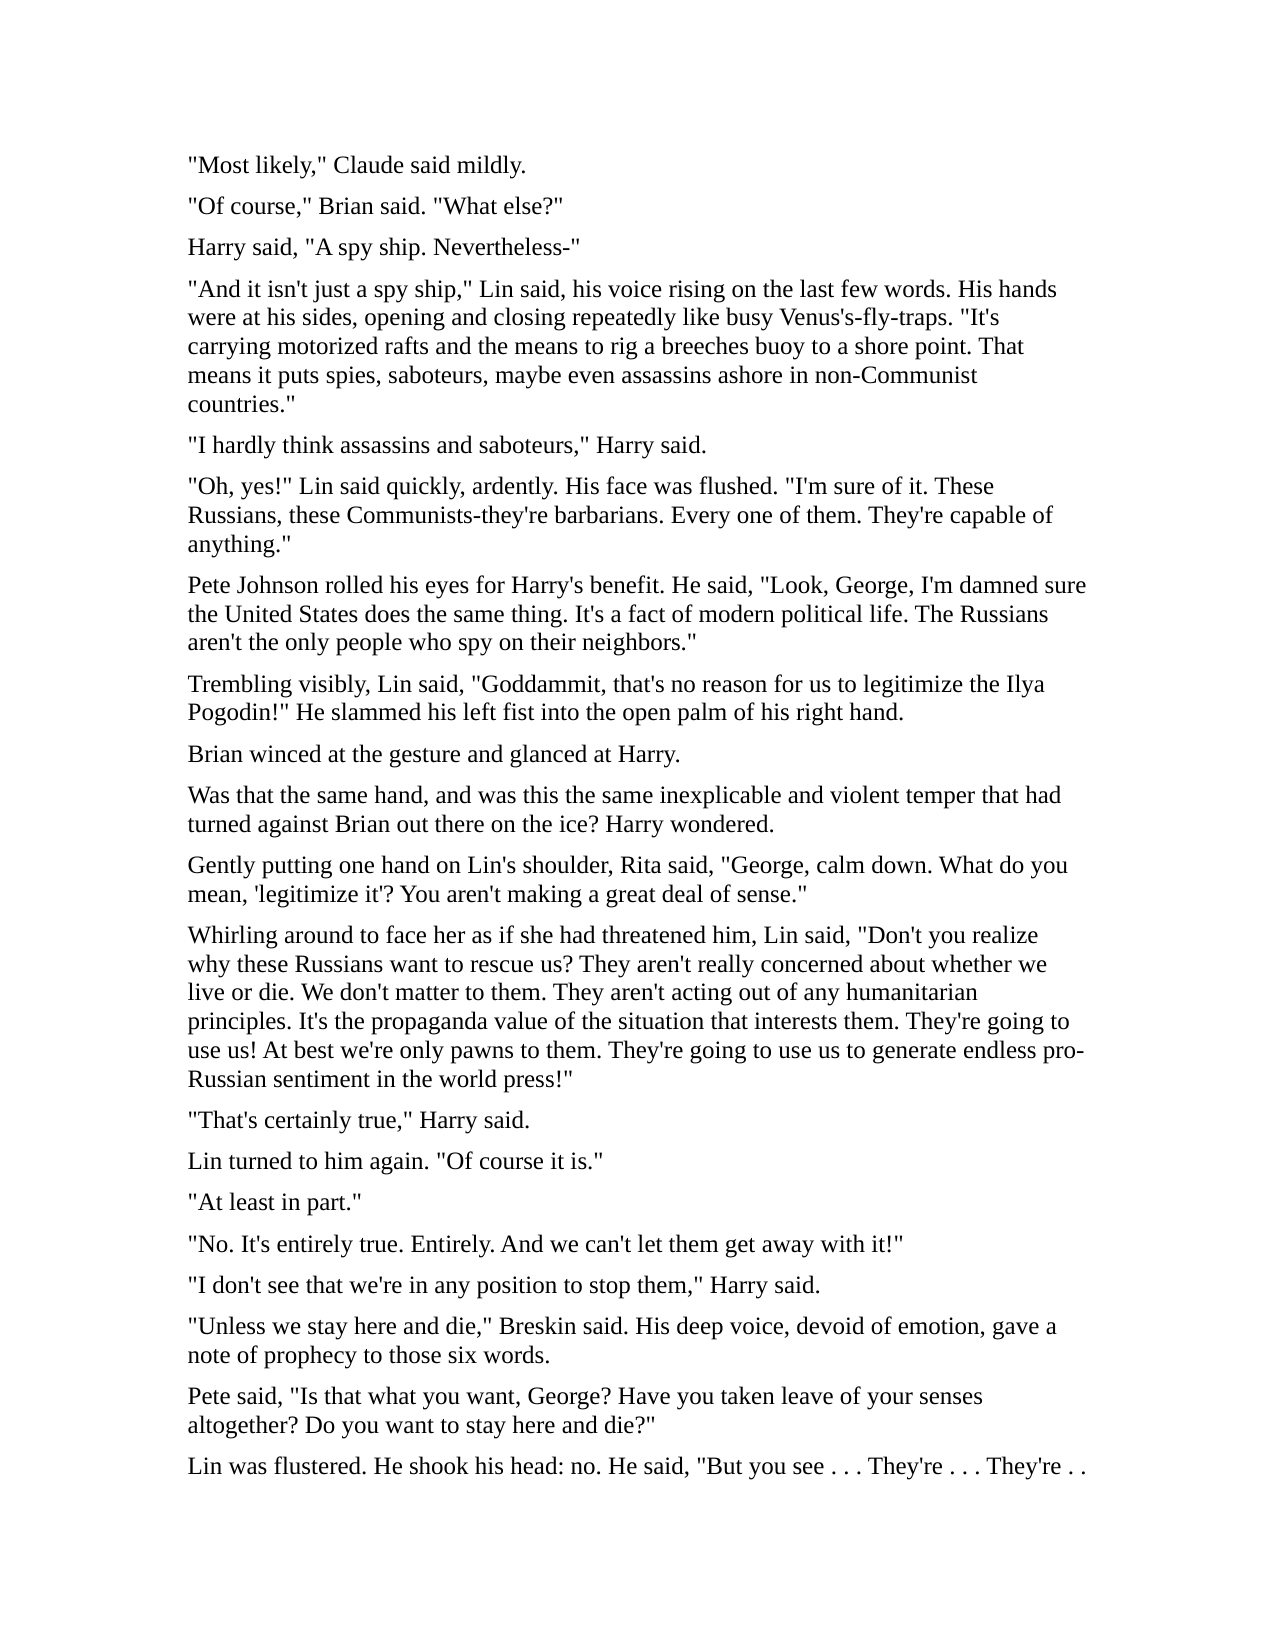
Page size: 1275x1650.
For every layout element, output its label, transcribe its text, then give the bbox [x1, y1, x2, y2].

text Gently putting one hand on Lin's shoulder, Rita said, "George, calm down. What do you mean, 'legitimize it'? You aren't making a great deal of sense." [187, 850, 1087, 907]
text Pete said, "Is that what you want, George? Have you taken leave of your senses altogether? Do you want to stay here and die?" [187, 1381, 1087, 1439]
text Was that the same hand, and was this the same inexplicable and violent temper that had turned against Brian out there on the ice? Harry wondered. [187, 780, 1087, 837]
text "At least in part." [187, 1187, 1087, 1216]
text Trembling visibly, Lin said, "Goddammit, that's no reason for us to legitimize the Ilya Pogodin!" He slammed his left fist into the open palm of his right hand. [187, 669, 1087, 726]
text "No. It's entirely true. Entirely. And we can't let them get away with it!" [187, 1229, 1087, 1257]
text "Oh, yes!" Lin said quickly, ardently. His face was flushed. "I'm sure of it. These Russians, these Communists-they're barbarians. Every one of them. They're capable of anything." [187, 471, 1087, 557]
text "Most likely," Claude said mildly. [187, 150, 1087, 179]
text Lin was flustered. He shook his head: no. He said, "But you see . . . They're . . . They're . . [187, 1451, 1087, 1480]
text Whirling around to face her as if she had threatened him, Lin said, "Don't you realize why these Russians want to rescue us? They aren't really concerned about whether we live or die. We don't matter to them. They aren't acting out of any humanitarian principles. It's the propaganda value of the situation that interests them. They're going to use us! At best we're only pawns to them. They're going to use us to generate endless pro-Russian sentiment in the world press!" [187, 920, 1087, 1092]
text "That's certainly true," Harry said. [187, 1105, 1087, 1134]
text "Of course," Brian said. "What else?" [187, 191, 1087, 220]
text Lin turned to him again. "Of course it is." [187, 1146, 1087, 1175]
text "I don't see that we're in any position to stop them," Harry said. [187, 1270, 1087, 1299]
text Pete Johnson rolled his eyes for Harry's benefit. He said, "Look, George, I'm damned sure the United States does the same thing. It's a fact of modern political life. The Russians aren't the only people who spy on their neighbors." [187, 570, 1087, 656]
text "I hardly think assassins and saboteurs," Harry said. [187, 430, 1087, 459]
text "Unless we stay here and die," Breskin said. His deep voice, devoid of emotion, gave a note of prophecy to those six words. [187, 1311, 1087, 1369]
text Brian winced at the gesture and glanced at Harry. [187, 739, 1087, 767]
text Harry said, "A spy ship. Nevertheless-" [187, 232, 1087, 261]
text "And it isn't just a spy ship," Lin said, his voice rising on the last few words. His hands were at his sides, opening and closing repeatedly like busy Venus's-fly-traps. "It's carrying motorized rafts and the means to rig a breeches buoy to a shore point. That means it puts spies, saboteurs, maybe even assassins ashore in non-Communist countries." [187, 274, 1087, 417]
